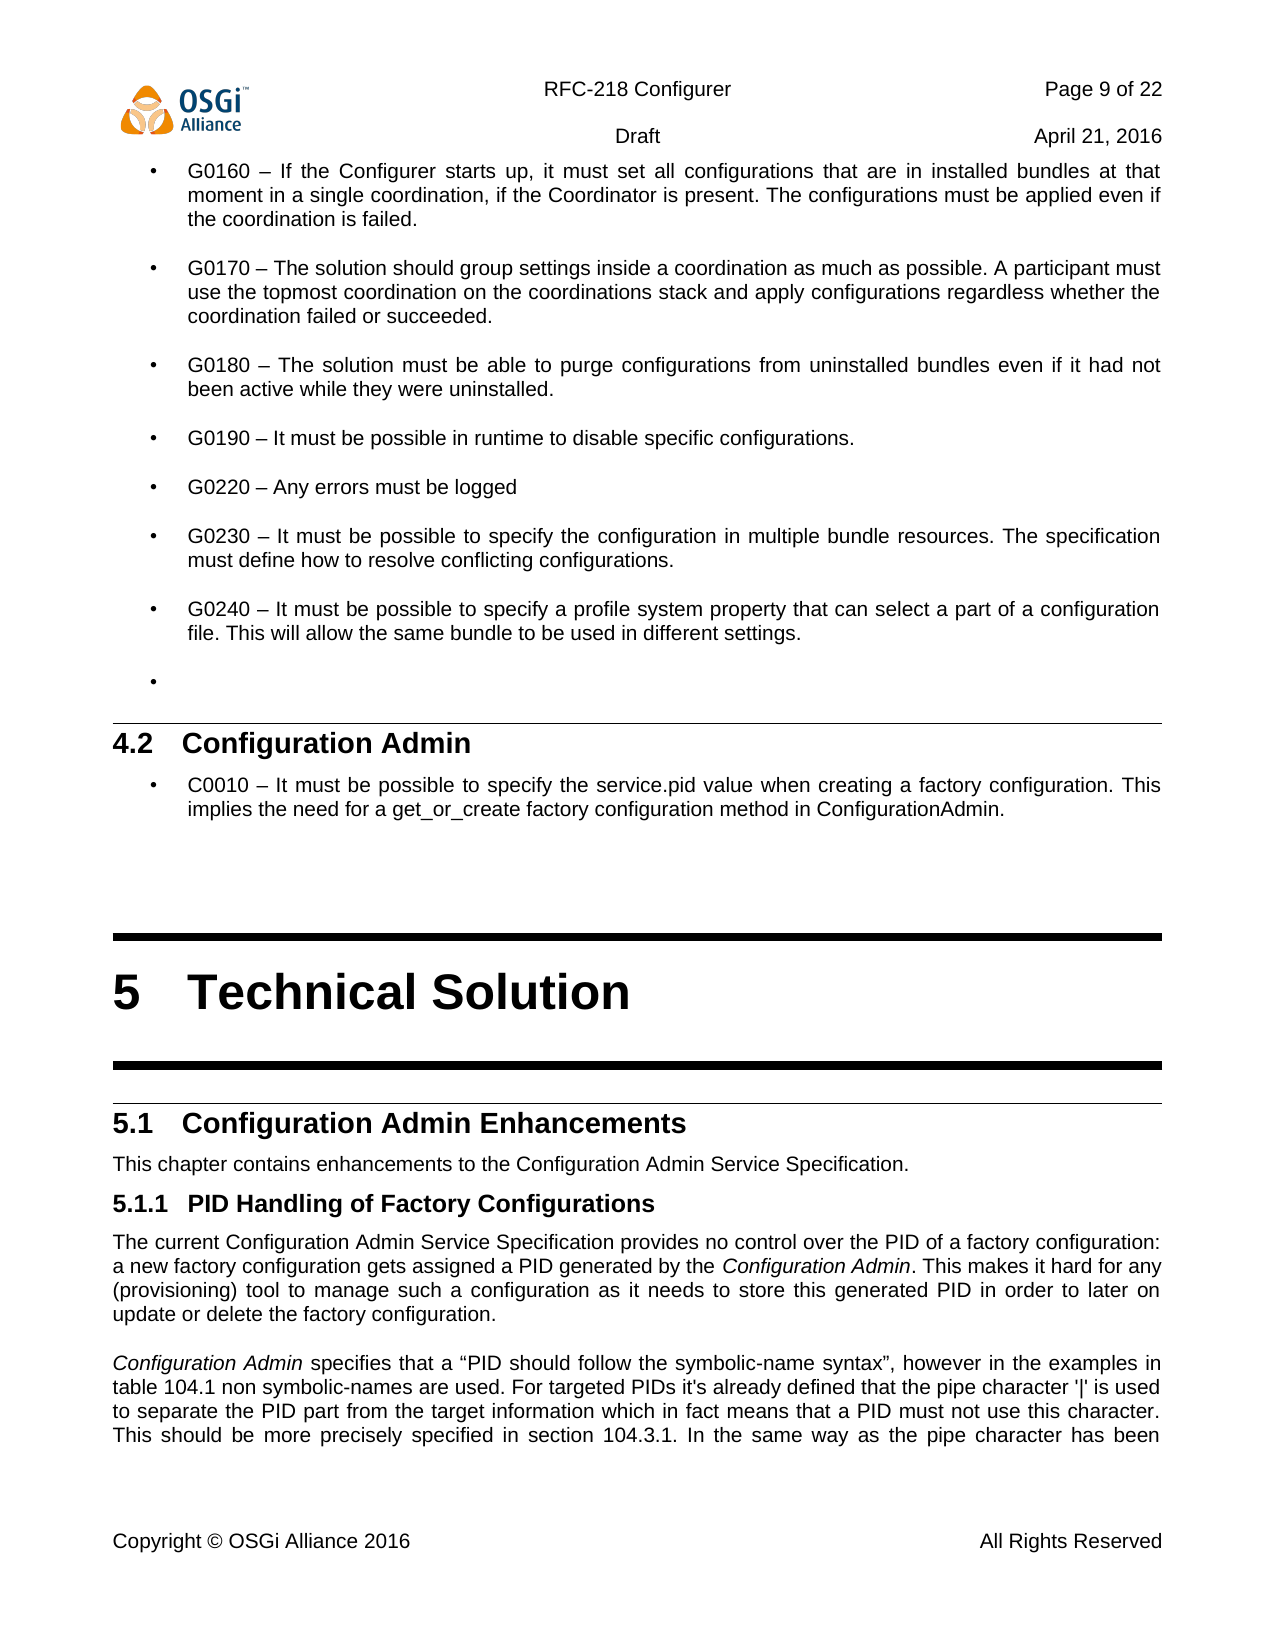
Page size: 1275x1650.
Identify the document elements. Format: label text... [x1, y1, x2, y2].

subtitle Technical Solution [112, 934, 1162, 1070]
list G0160 – If the Configurer starts up, it must set all configurations that are in installed bundles at that moment in a single coordination, if the Coordinator is present. The configurations must be applied even if the coordination is failed. [150, 159, 1162, 231]
list G0230 – It must be possible to specify the configuration in multiple bundle resources. The specification must define how to resolve conflicting configurations. [150, 524, 1162, 572]
subtitle PID Handling of Factory Configurations [112, 1189, 1162, 1217]
list G0170 – The solution should group settings inside a coordination as much as possible. A participant must use the topmost coordination on the coordinations stack and apply configurations regardless whether the coordination failed or succeeded. [150, 256, 1162, 328]
text This chapter contains enhancements to the Configuration Admin Service Specification. [112, 1152, 1162, 1176]
list G0190 – It must be possible in runtime to disable specific configurations. [150, 426, 1162, 450]
list C0010 – It must be possible to specify the service.pid value when creating a factory configuration. This implies the need for a get_or_create factory configuration method in ConfigurationAdmin. [150, 772, 1162, 821]
list G0180 – The solution must be able to purge configurations from uninstalled bundles even if it had not been active while they were uninstalled. [150, 353, 1162, 401]
picture [113, 78, 257, 142]
text Configuration Admin specifies that a “PID should follow the symbolic-name syntax”, however in the examples in table 104.1 non symbolic-names are used. For targeted PIDs it's already defined that the pipe character '|' is used to separate the PID part from the target information which in fact means that a PID must not use this character. This should be more precisely specified in section 104.3.1. In the same way as the pipe character has been [112, 1351, 1162, 1447]
subtitle Configuration Admin Enhancements [112, 1104, 1162, 1140]
list G0220 – Any errors must be logged [150, 475, 1162, 499]
text The current Configuration Admin Service Specification provides no control over the PID of a factory configuration: a new factory configuration gets assigned a PID generated by the Configuration Admin. This makes it hard for any (provisioning) tool to manage such a configuration as it needs to store this generated PID in order to later on update or delete the factory configuration. [112, 1230, 1162, 1326]
list G0240 – It must be possible to specify a profile system property that can select a part of a configuration file. This will allow the same bundle to be used in different settings. [150, 597, 1162, 645]
subtitle Configuration Admin [112, 724, 1162, 760]
